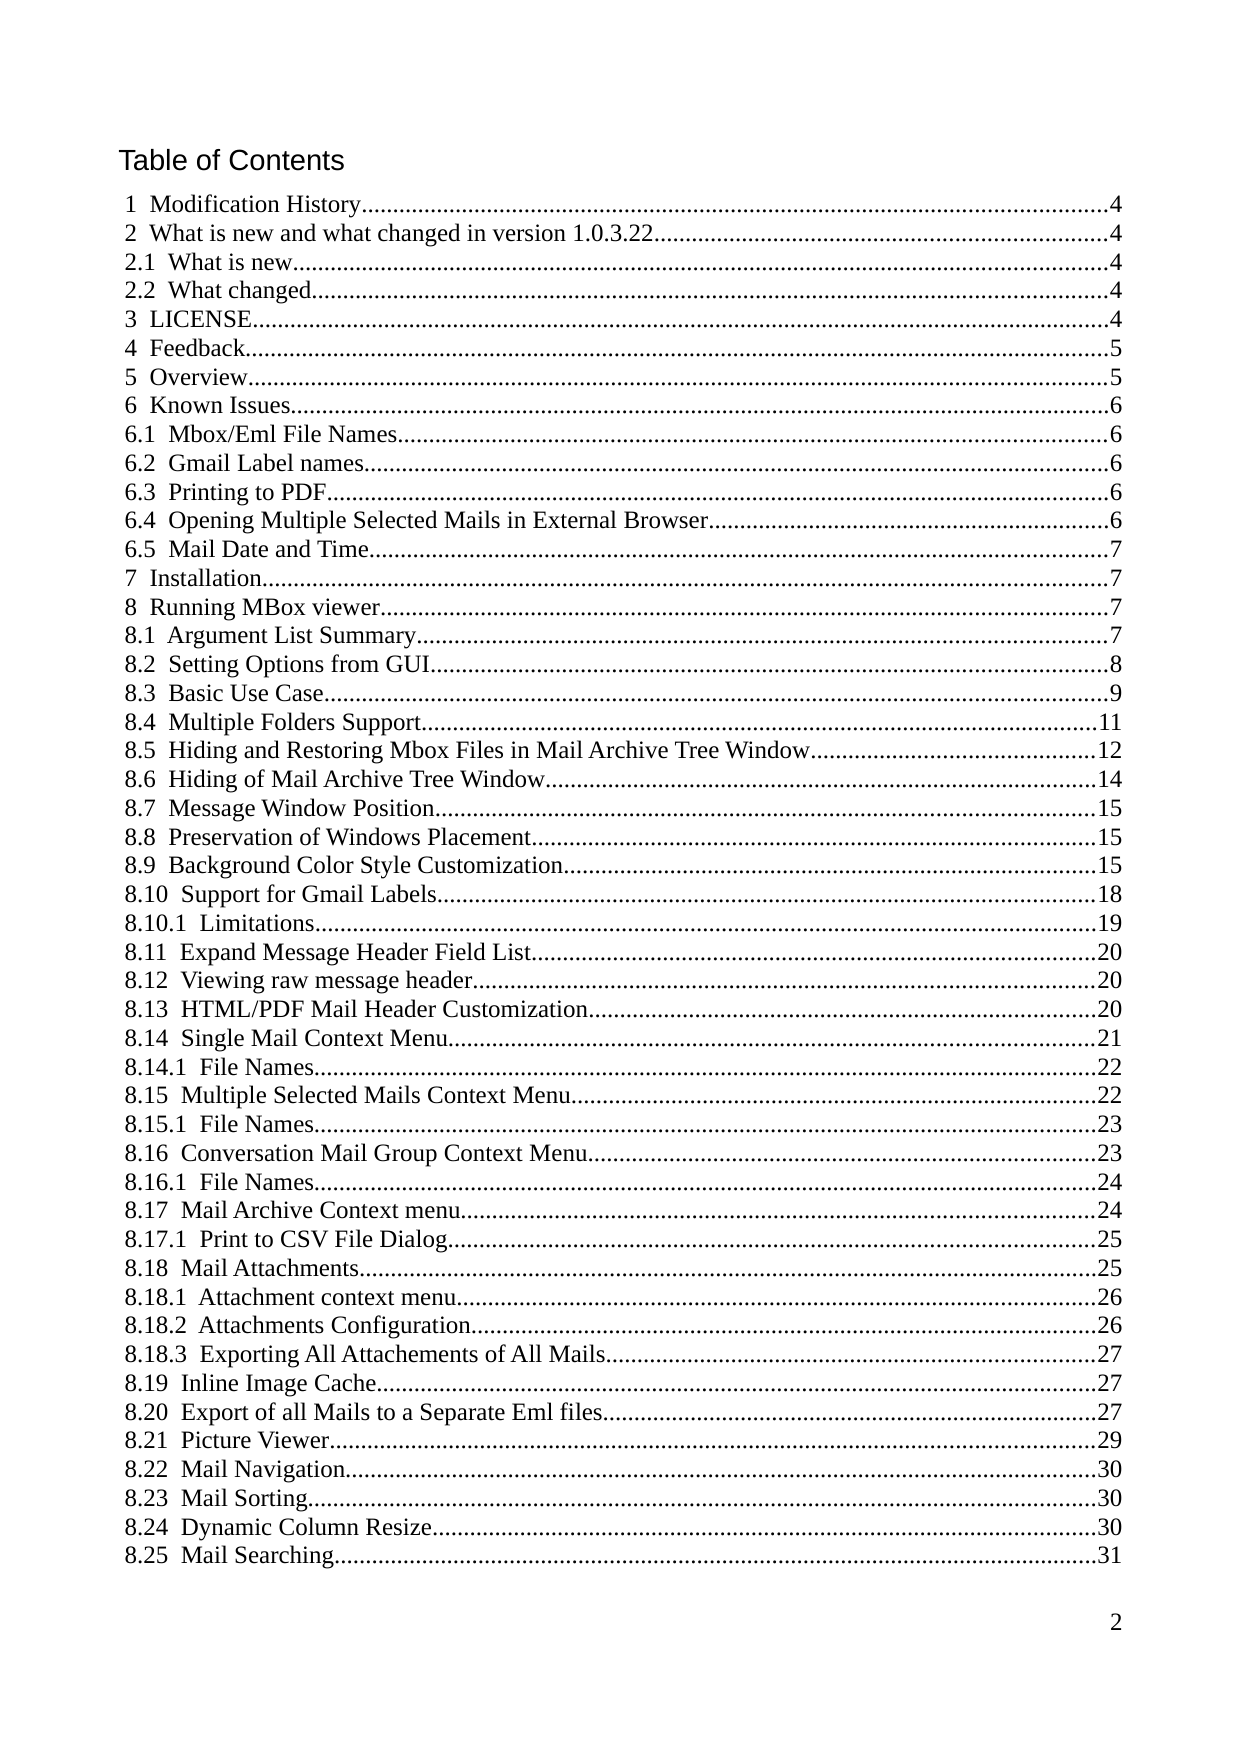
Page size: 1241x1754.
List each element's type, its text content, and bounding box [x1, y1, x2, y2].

text 7 Installation 7 [118, 563, 1122, 592]
text 8.3 Basic Use Case 9 [118, 678, 1122, 707]
text 6 Known Issues 6 [118, 390, 1122, 419]
text 8.16.1 File Names 24 [118, 1167, 1122, 1195]
text 8.10.1 Limitations 19 [118, 908, 1122, 937]
text 8.14.1 File Names 22 [118, 1052, 1122, 1080]
text 8.6 Hiding of Mail Archive Tree Window 14 [118, 764, 1122, 793]
text 8 Running MBox viewer 7 [118, 592, 1122, 620]
text 8.19 Inline Image Cache 27 [118, 1368, 1122, 1397]
text 8.10 Support for Gmail Labels 18 [118, 879, 1122, 908]
text 1 Modification History 4 [118, 189, 1122, 218]
text 6.4 Opening Multiple Selected Mails in External Browser 6 [118, 505, 1122, 534]
text 2.2 What changed 4 [118, 275, 1122, 304]
text 8.15.1 File Names 23 [118, 1109, 1122, 1138]
text 8.18 Mail Attachments 25 [118, 1253, 1122, 1282]
text 8.5 Hiding and Restoring Mbox Files in Mail Archive Tree Window 12 [118, 735, 1122, 764]
text 8.21 Picture Viewer 29 [118, 1425, 1122, 1454]
text 6.1 Mbox/Eml File Names 6 [118, 419, 1122, 448]
text 8.1 Argument List Summary 7 [118, 620, 1122, 649]
text 8.8 Preservation of Windows Placement 15 [118, 822, 1122, 850]
text 8.15 Multiple Selected Mails Context Menu 22 [118, 1080, 1122, 1109]
text 5 Overview 5 [118, 362, 1122, 390]
text 8.13 HTML/PDF Mail Header Customization 20 [118, 994, 1122, 1023]
text 8.25 Mail Searching 31 [118, 1540, 1122, 1569]
text 2.1 What is new 4 [118, 247, 1122, 275]
text 8.4 Multiple Folders Support 11 [118, 707, 1122, 735]
text 8.18.1 Attachment context menu 26 [118, 1282, 1122, 1310]
text 6.2 Gmail Label names 6 [118, 448, 1122, 477]
text 8.9 Background Color Style Customization 15 [118, 850, 1122, 879]
text 4 Feedback 5 [118, 333, 1122, 362]
text 8.18.2 Attachments Configuration 26 [118, 1310, 1122, 1339]
text 8.20 Export of all Mails to a Separate Eml files 27 [118, 1397, 1122, 1425]
text 8.24 Dynamic Column Resize 30 [118, 1512, 1122, 1540]
text 8.12 Viewing raw message header 20 [118, 965, 1122, 994]
text 8.17.1 Print to CSV File Dialog 25 [118, 1224, 1122, 1253]
text 8.16 Conversation Mail Group Context Menu 23 [118, 1138, 1122, 1167]
text 6.3 Printing to PDF 6 [118, 477, 1122, 505]
text 8.17 Mail Archive Context menu 24 [118, 1195, 1122, 1224]
text 6.5 Mail Date and Time 7 [118, 534, 1122, 563]
text 8.23 Mail Sorting 30 [118, 1483, 1122, 1512]
text 8.14 Single Mail Context Menu 21 [118, 1023, 1122, 1052]
text 2 What is new and what changed in version 1.0.3.22 4 [118, 218, 1122, 247]
text 3 LICENSE 4 [118, 304, 1122, 333]
text 8.11 Expand Message Header Field List 20 [118, 937, 1122, 965]
text 8.7 Message Window Position 15 [118, 793, 1122, 822]
subtitle Table of Contents [118, 143, 1122, 177]
text 8.2 Setting Options from GUI 8 [118, 649, 1122, 678]
text 8.22 Mail Navigation 30 [118, 1454, 1122, 1483]
text 8.18.3 Exporting All Attachements of All Mails 27 [118, 1339, 1122, 1368]
